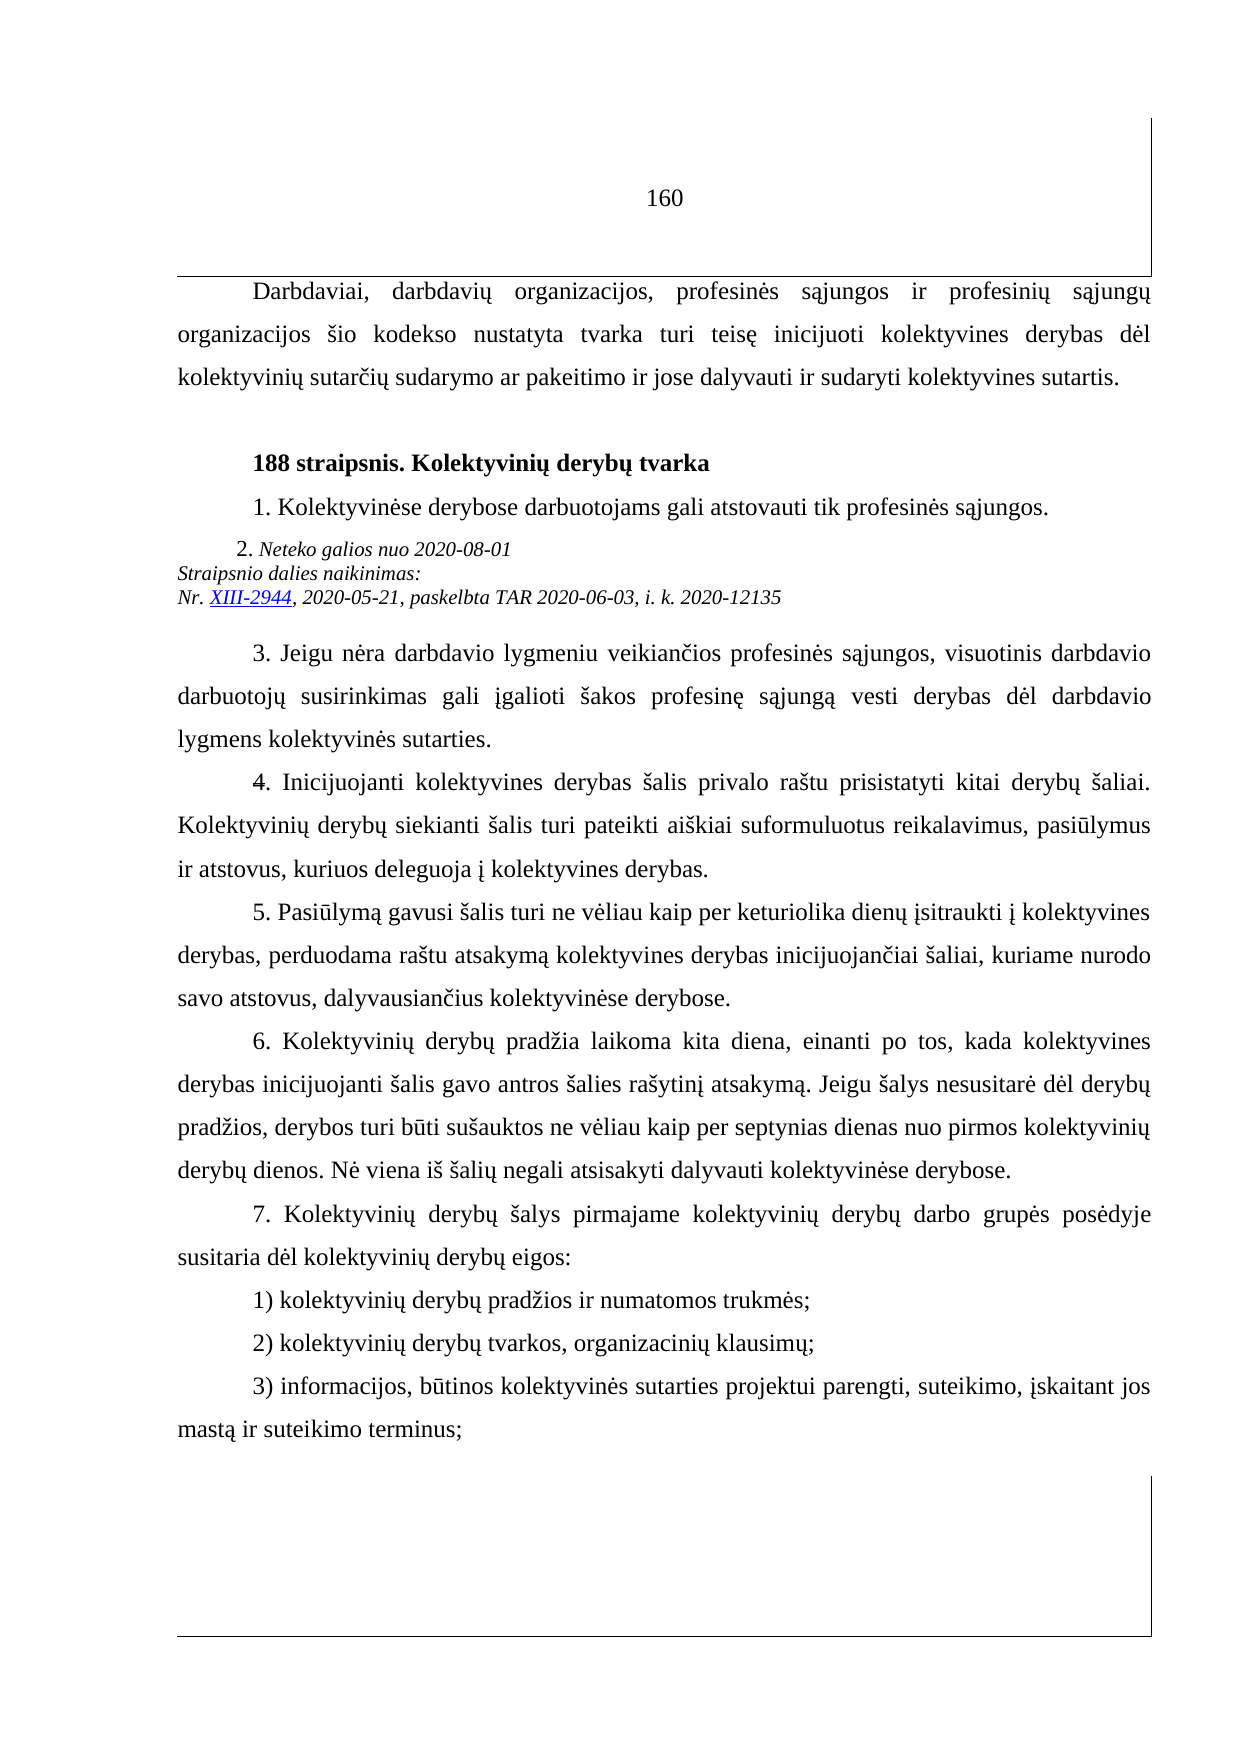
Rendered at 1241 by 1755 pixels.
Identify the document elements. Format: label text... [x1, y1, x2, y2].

subtitle 2) kolektyvinių derybų tvarkos, organizacinių klausimų; [177, 1328, 1152, 1357]
text Nr. XIII-2944, 2020-05-21, paskelbta TAR 2020-06-03, i. k. 2020-12135 [177, 585, 1152, 609]
text Straipsnio dalies naikinimas: [177, 561, 1152, 585]
subtitle 5. Pasiūlymą gavusi šalis turi ne vėliau kaip per keturiolika dienų įsitraukti į kolektyvines derybas, perduodama raštu atsakymą kolektyvines derybas inicijuojančiai šaliai, kuriame nurodo savo atstovus, dalyvausiančius kolektyvinėse derybose. [177, 897, 1152, 1012]
subtitle 1. Kolektyvinėse derybose darbuotojams gali atstovauti tik profesinės sąjungos. [177, 492, 1152, 520]
subtitle 3. Jeigu nėra darbdavio lygmeniu veikiančios profesinės sąjungos, visuotinis darbdavio darbuotojų susirinkimas gali įgalioti šakos profesinę sąjungą vesti derybas dėl darbdavio lygmens kolektyvinės sutarties. [177, 638, 1152, 753]
subtitle 6. Kolektyvinių derybų pradžia laikoma kita diena, einanti po tos, kada kolektyvines derybas inicijuojanti šalis gavo antros šalies rašytinį atsakymą. Jeigu šalys nesusitarė dėl derybų pradžios, derybos turi būti sušauktos ne vėliau kaip per septynias dienas nuo pirmos kolektyvinių derybų dienos. Nė viena iš šalių negali atsisakyti dalyvauti kolektyvinėse derybose. [177, 1026, 1152, 1184]
text 2. Neteko galios nuo 2020-08-01 [177, 535, 1152, 561]
subtitle 1) kolektyvinių derybų pradžios ir numatomos trukmės; [177, 1285, 1152, 1314]
subtitle 3) informacijos, būtinos kolektyvinės sutarties projektui parengti, suteikimo, įskaitant jos mastą ir suteikimo terminus; [177, 1371, 1152, 1443]
subtitle 7. Kolektyvinių derybų šalys pirmajame kolektyvinių derybų darbo grupės posėdyje susitaria dėl kolektyvinių derybų eigos: [177, 1199, 1152, 1271]
subtitle 4. Inicijuojanti kolektyvines derybas šalis privalo raštu prisistatyti kitai derybų šaliai. Kolektyvinių derybų siekianti šalis turi pateikti aiškiai suformuluotus reikalavimus, pasiūlymus ir atstovus, kuriuos deleguoja į kolektyvines derybas. [177, 767, 1152, 882]
text Darbdaviai, darbdavių organizacijos, profesinės sąjungos ir profesinių sąjungų organizacijos šio kodekso nustatyta tvarka turi teisę inicijuoti kolektyvines derybas dėl kolektyvinių sutarčių sudarymo ar pakeitimo ir jose dalyvauti ir sudaryti kolektyvines sutartis. [177, 276, 1152, 391]
subtitle 188 straipsnis. Kolektyvinių derybų tvarka [177, 448, 1152, 477]
